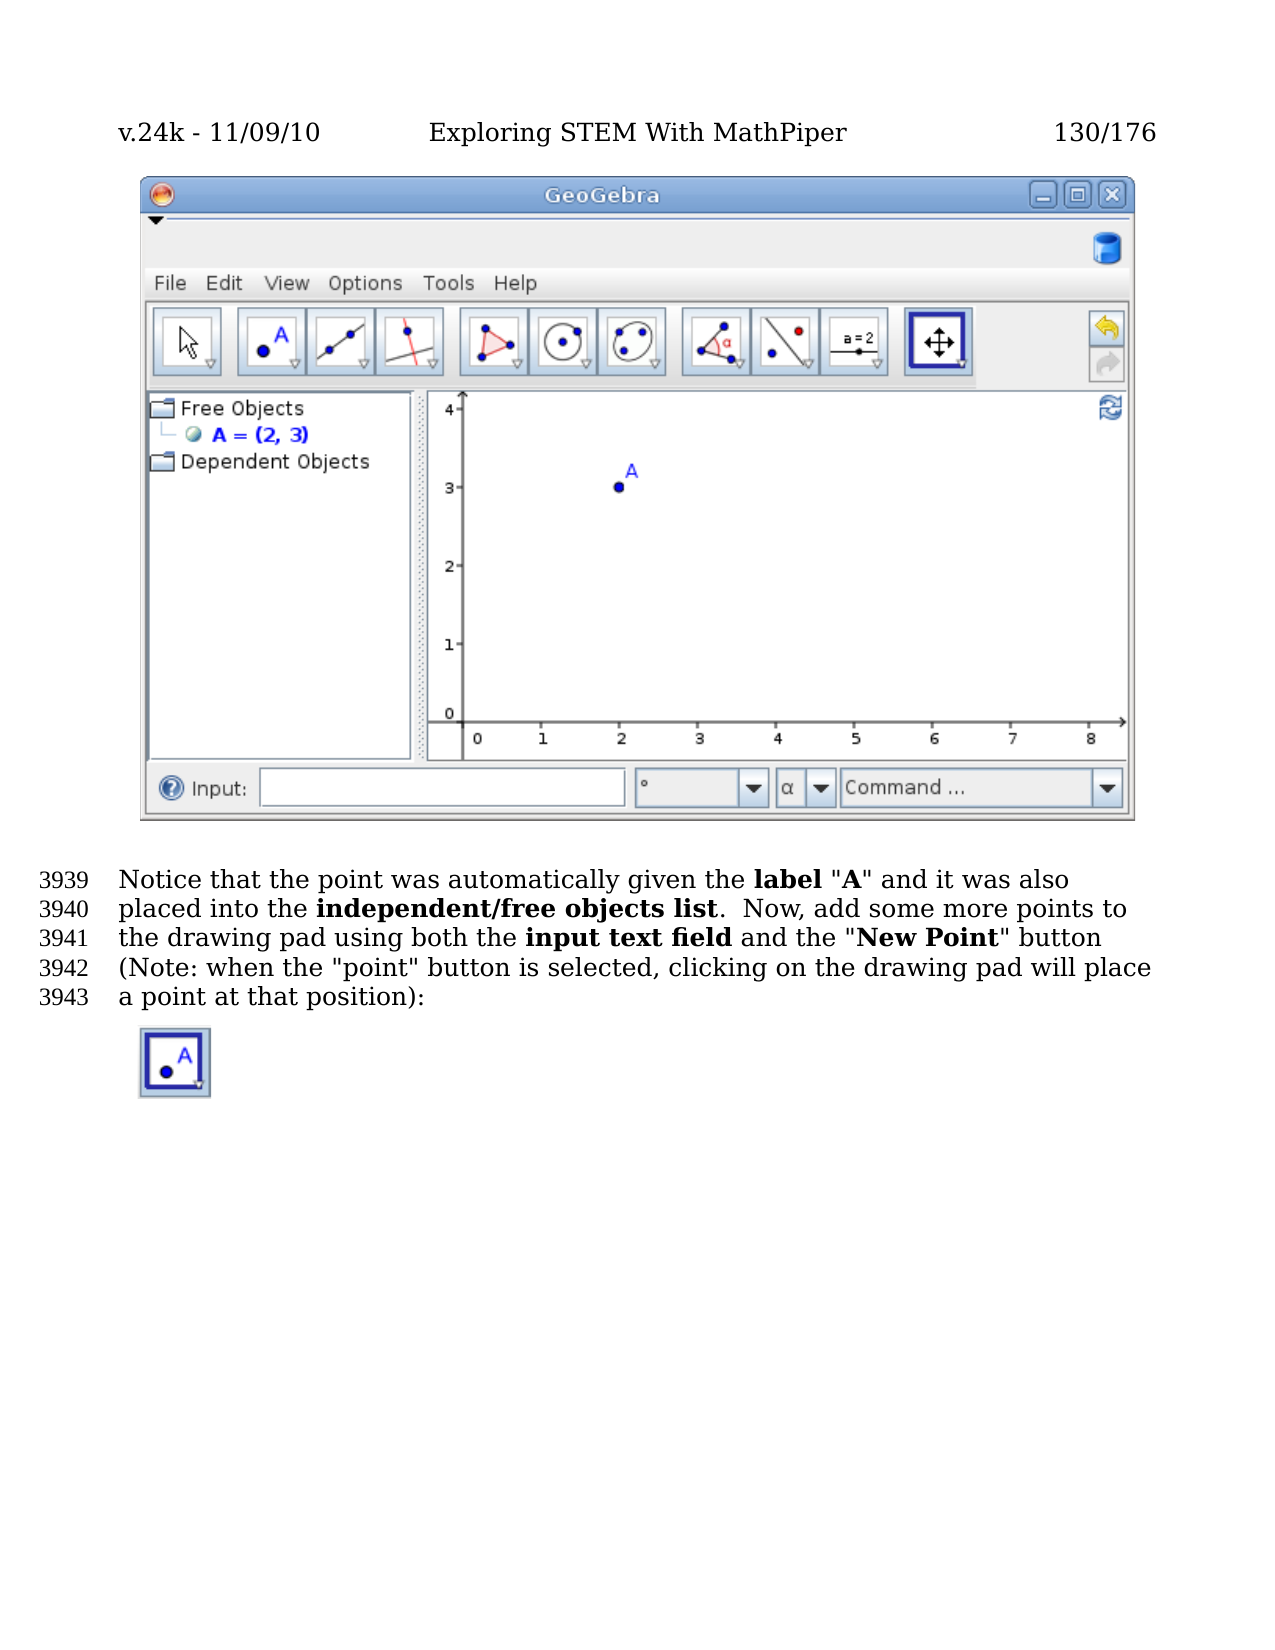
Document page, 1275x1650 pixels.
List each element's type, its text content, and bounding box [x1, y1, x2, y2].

text Notice that the point was automatically given the label "A" and it was also placed into the independent/free objects list. Now, add some more points to the drawing pad using both the input text field and the "New Point" button (Note: when the "point" button is selected, clicking on the drawing pad will place a point at that position): [118, 865, 1157, 1011]
picture [137, 1025, 212, 1099]
picture [140, 176, 1136, 821]
